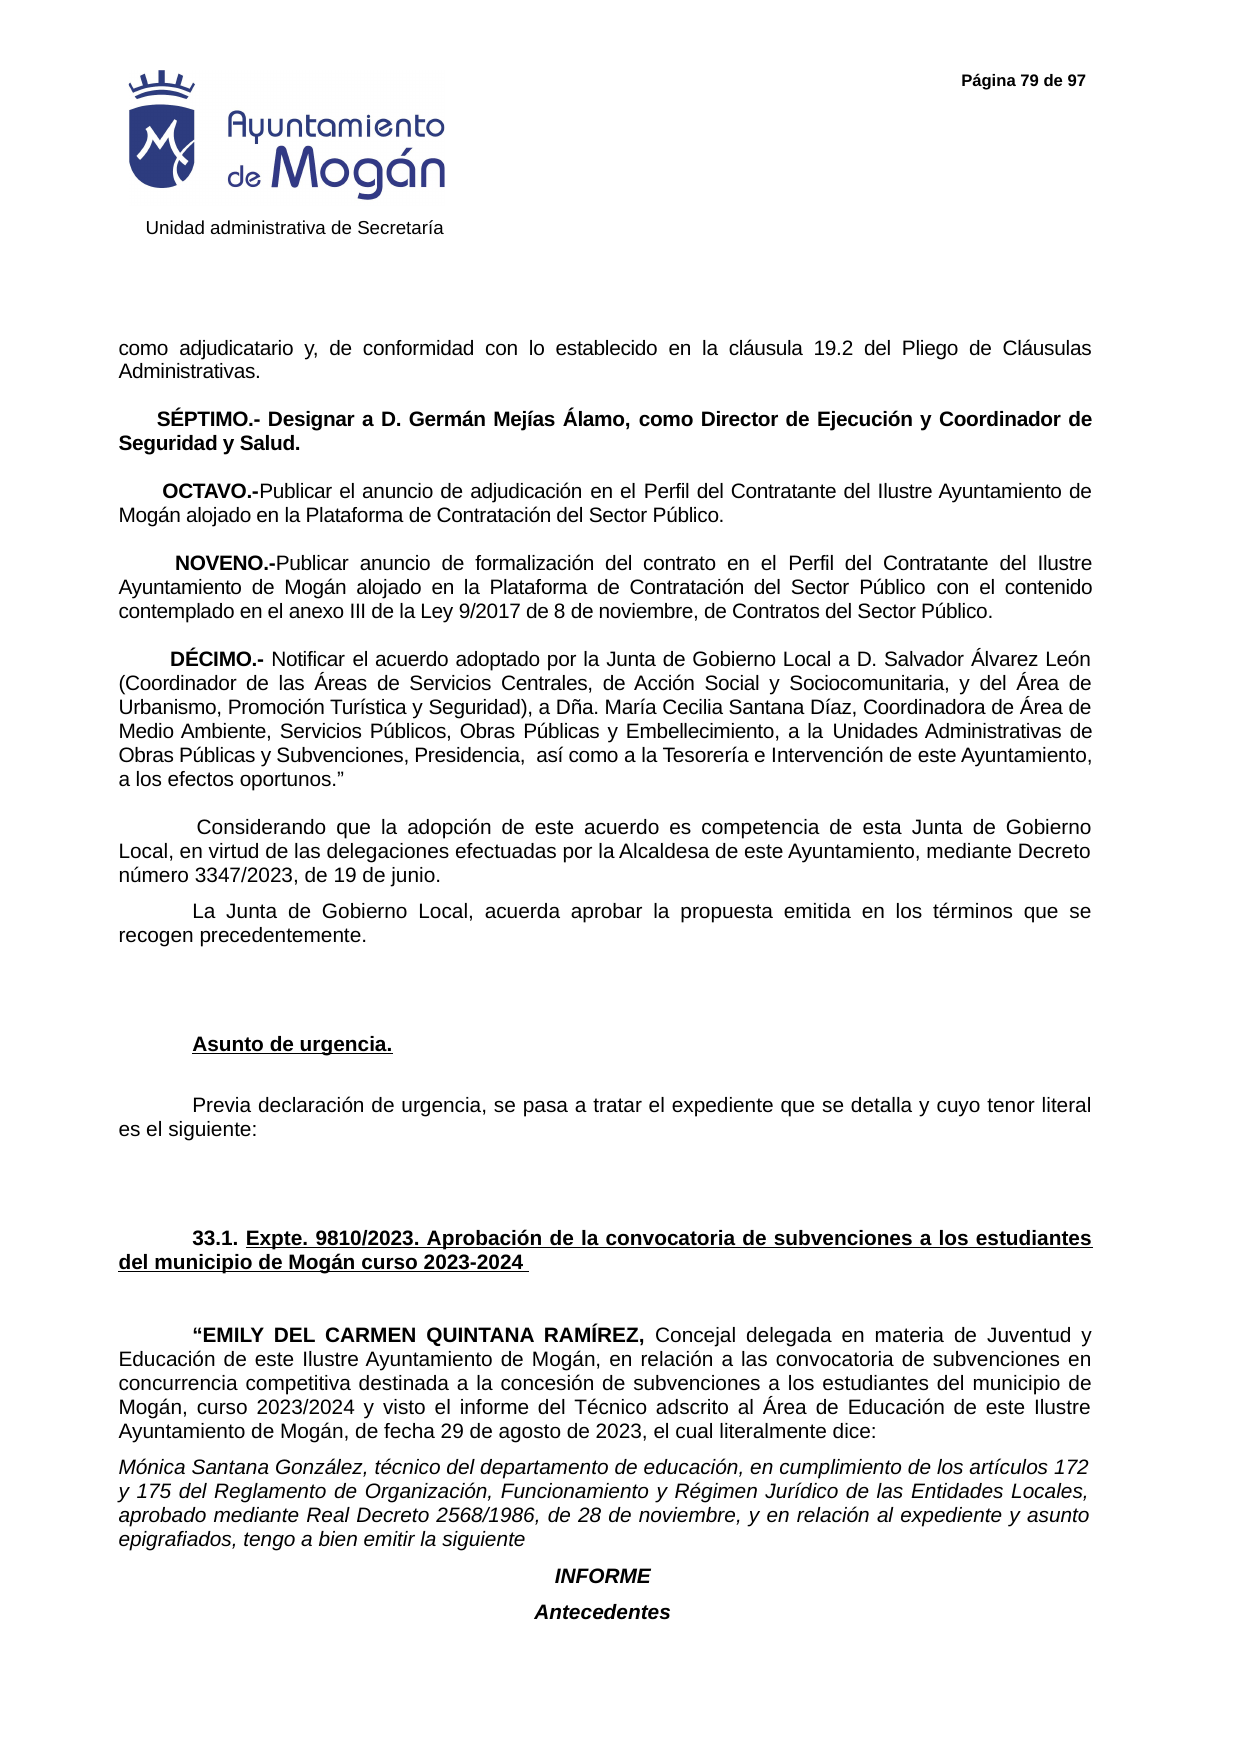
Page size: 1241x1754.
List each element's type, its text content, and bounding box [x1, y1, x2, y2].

text “EMILY DEL CARMEN QUINTANA RAMÍREZ, Concejal delegada en materia de Juventud y Educación de este Ilustre Ayuntamiento de Mogán, en relación a las convocatoria de subvenciones en concurrencia competitiva destinada a la concesión de subvenciones a los estudiantes del municipio de Mogán, curso 2023/2024 y visto el informe del Técnico adscrito al Área de Educación de este Ilustre Ayuntamiento de Mogán, de fecha 29 de agosto de 2023, el cual literalmente dice: [118, 1323, 1092, 1443]
text Antecedentes [118, 1600, 1092, 1624]
text OCTAVO.-Publicar el anuncio de adjudicación en el Perfil del Contratante del Ilustre Ayuntamiento de Mogán alojado en la Plataforma de Contratación del Sector Público. [118, 479, 1092, 527]
text INFORME [118, 1563, 1092, 1587]
text SÉPTIMO.- Designar a D. Germán Mejías Álamo, como Director de Ejecución y Coordinador de Seguridad y Salud. [118, 407, 1092, 455]
picture [128, 70, 445, 206]
text La Junta de Gobierno Local, acuerda aprobar la propuesta emitida en los términos que se recogen precedentemente. [118, 899, 1092, 947]
text Previa declaración de urgencia, se pasa a tratar el expediente que se detalla y cuyo tenor literal es el siguiente: [118, 1093, 1092, 1141]
text Considerando que la adopción de este acuerdo es competencia de esta Junta de Gobierno Local, en virtud de las delegaciones efectuadas por la Alcaldesa de este Ayuntamiento, mediante Decreto número 3347/2023, de 19 de junio. [118, 814, 1092, 886]
text como adjudicatario y, de conformidad con lo establecido en la cláusula 19.2 del Pliego de Cláusulas Administrativas. [118, 335, 1092, 383]
text NOVENO.-Publicar anuncio de formalización del contrato en el Perfil del Contratante del Ilustre Ayuntamiento de Mogán alojado en la Plataforma de Contratación del Sector Público con el contenido contemplado en el anexo III de la Ley 9/2017 de 8 de noviembre, de Contratos del Sector Público. [118, 551, 1092, 623]
text 33.1. Expte. 9810/2023. Aprobación de la convocatoria de subvenciones a los estudiantes del municipio de Mogán curso 2023-2024 [118, 1226, 1092, 1274]
text Asunto de urgencia. [118, 1032, 1092, 1056]
text Mónica Santana González, técnico del departamento de educación, en cumplimiento de los artículos 172 y 175 del Reglamento de Organización, Funcionamiento y Régimen Jurídico de las Entidades Locales, aprobado mediante Real Decreto 2568/1986, de 28 de noviembre, y en relación al expediente y asunto epigrafiados, tengo a bien emitir la siguiente [118, 1455, 1092, 1551]
text DÉCIMO.- Notificar el acuerdo adoptado por la Junta de Gobierno Local a D. Salvador Álvarez León (Coordinador de las Áreas de Servicios Centrales, de Acción Social y Sociocomunitaria, y del Área de Urbanismo, Promoción Turística y Seguridad), a Dña. María Cecilia Santana Díaz, Coordinadora de Área de Medio Ambiente, Servicios Públicos, Obras Públicas y Embellecimiento, a la Unidades Administrativas de Obras Públicas y Subvenciones, Presidencia, así como a la Tesorería e Intervención de este Ayuntamiento, a los efectos oportunos.” [118, 647, 1092, 791]
